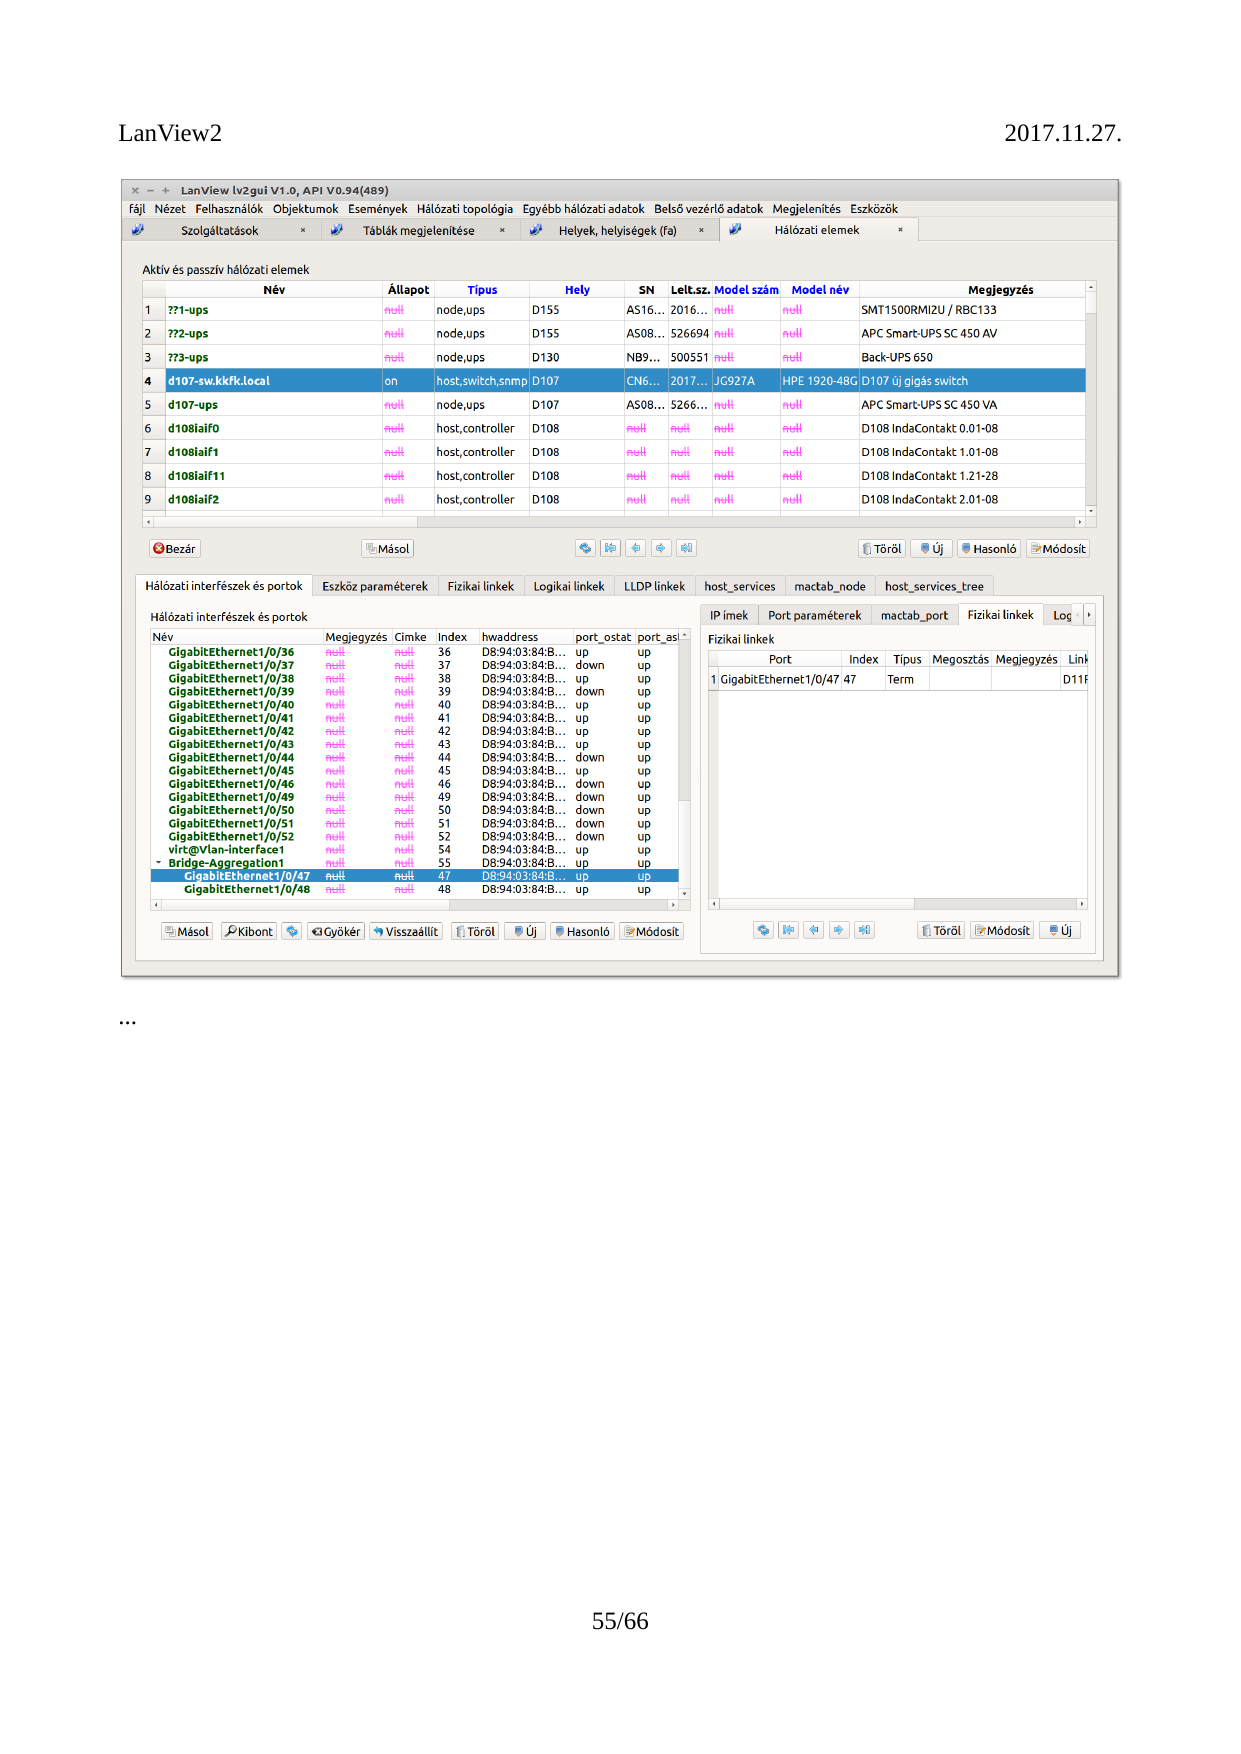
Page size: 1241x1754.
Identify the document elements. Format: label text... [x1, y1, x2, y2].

text ... [118, 1001, 1122, 1029]
picture [118, 177, 1123, 981]
